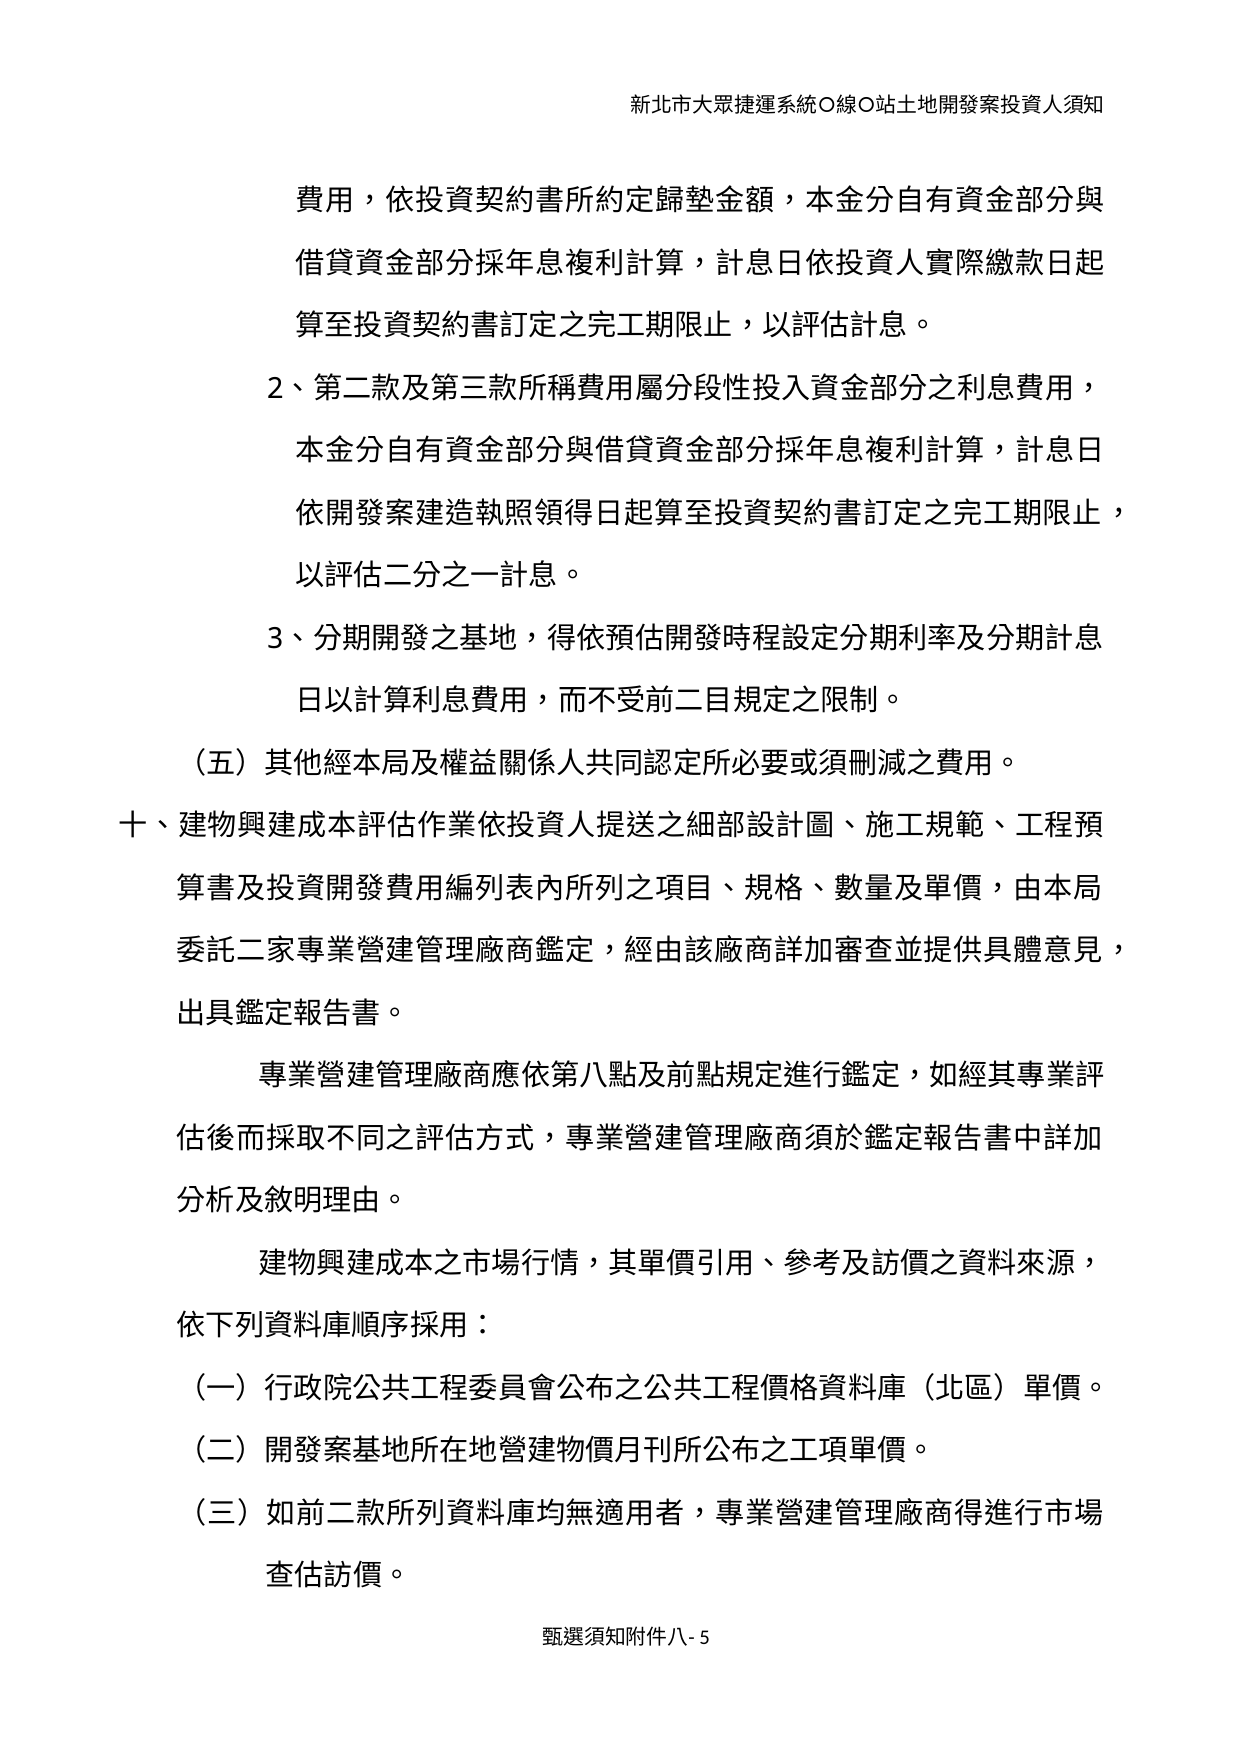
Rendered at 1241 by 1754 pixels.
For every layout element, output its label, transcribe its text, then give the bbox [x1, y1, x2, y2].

text （二）開發案基地所在地營建物價月刊所公布之工項單價。 [177, 1406, 1104, 1469]
text （五）其他經本局及權益關係人共同認定所必要或須刪減之費用。 [177, 719, 1104, 781]
text 3、分期開發之基地，得依預估開發時程設定分期利率及分期計息日以計算利息費用，而不受前二目規定之限制。 [266, 594, 1104, 719]
text 建物興建成本之市場行情，其單價引用、參考及訪價之資料來源，依下列資料庫順序採用： [118, 1219, 1104, 1344]
text 十、建物興建成本評估作業依投資人提送之細部設計圖、施工規範、工程預算書及投資開發費用編列表內所列之項目、規格、數量及單價，由本局委託二家專業營建管理廠商鑑定，經由該廠商詳加審查並提供具體意見，出具鑑定報告書。 [118, 781, 1104, 1031]
text （一）行政院公共工程委員會公布之公共工程價格資料庫（北區）單價。 [177, 1344, 1104, 1406]
text 費用，依投資契約書所約定歸墊金額，本金分自有資金部分與借貸資金部分採年息複利計算，計息日依投資人實際繳款日起算至投資契約書訂定之完工期限止，以評估計息。 [266, 156, 1104, 344]
text （三）如前二款所列資料庫均無適用者，專業營建管理廠商得進行市場查估訪價。 [177, 1469, 1104, 1594]
text 專業營建管理廠商應依第八點及前點規定進行鑑定，如經其專業評估後而採取不同之評估方式，專業營建管理廠商須於鑑定報告書中詳加分析及敘明理由。 [118, 1031, 1104, 1219]
text 2、第二款及第三款所稱費用屬分段性投入資金部分之利息費用，本金分自有資金部分與借貸資金部分採年息複利計算，計息日依開發案建造執照領得日起算至投資契約書訂定之完工期限止，以評估二分之一計息。 [266, 344, 1104, 594]
